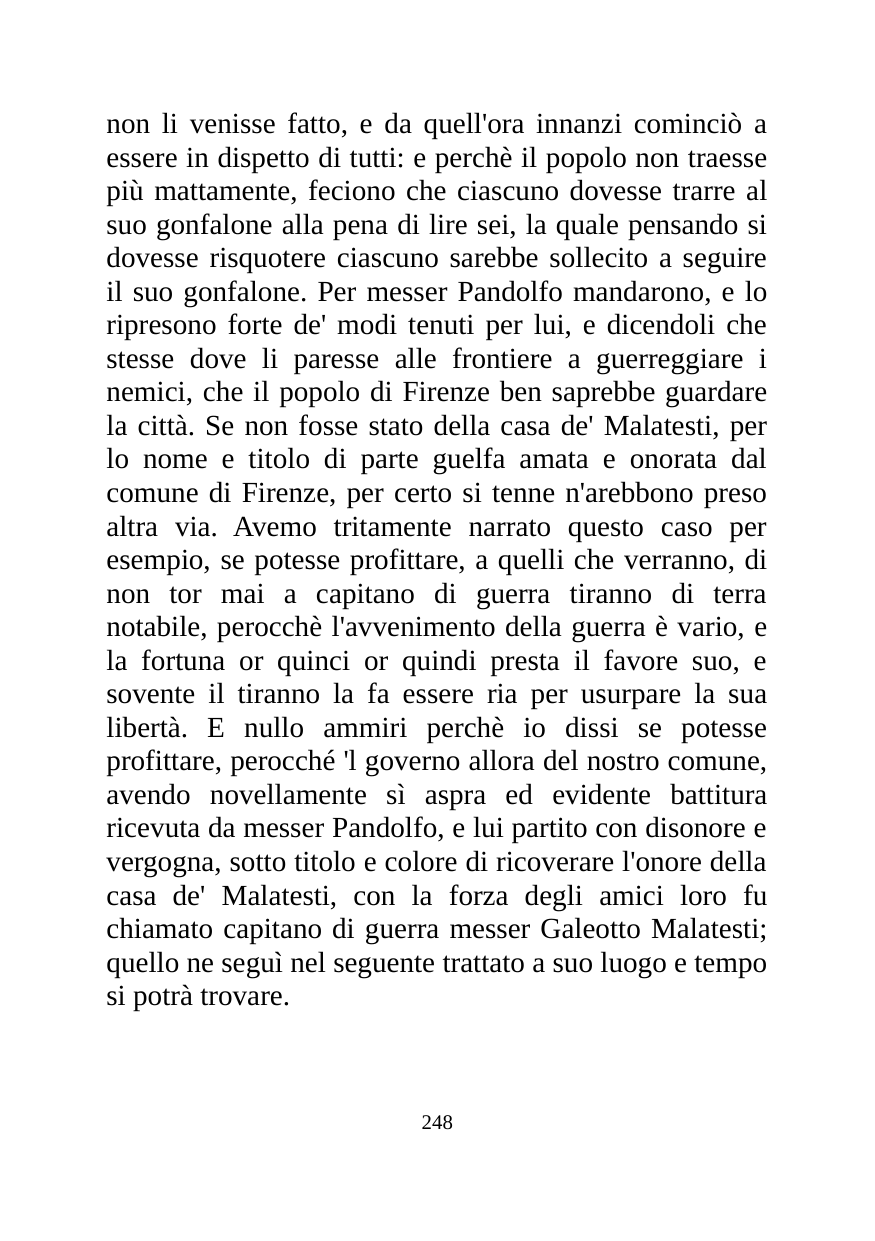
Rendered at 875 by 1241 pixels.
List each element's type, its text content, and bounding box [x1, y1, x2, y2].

text non li venisse fatto, e da quell'ora innanzi cominciò a essere in dispetto di tutti: e perchè il popolo non traesse più mattamente, feciono che ciascuno dovesse trarre al suo gonfalone alla pena di lire sei, la quale pensando si dovesse risquotere ciascuno sarebbe sollecito a seguire il suo gonfalone. Per messer Pandolfo mandarono, e lo ripresono forte de' modi tenuti per lui, e dicendoli che stesse dove li paresse alle frontiere a guerreggiare i nemici, che il popolo di Firenze ben saprebbe guardare la città. Se non fosse stato della casa de' Malatesti, per lo nome e titolo di parte guelfa amata e onorata dal comune di Firenze, per certo si tenne n'arebbono preso altra via. Avemo tritamente narrato questo caso per esempio, se potesse profittare, a quelli che verranno, di non tor mai a capitano di guerra tiranno di terra notabile, perocchè l'avvenimento della guerra è vario, e la fortuna or quinci or quindi presta il favore suo, e sovente il tiranno la fa essere ria per usurpare la sua libertà. E nullo ammiri perchè io dissi se potesse profittare, perocché 'l governo allora del nostro comune, avendo novellamente sì aspra ed evidente battitura ricevuta da messer Pandolfo, e lui partito con disonore e vergogna, sotto titolo e colore di ricoverare l'onore della casa de' Malatesti, con la forza degli amici loro fu chiamato capitano di guerra messer Galeotto Malatesti; quello ne seguì nel seguente trattato a suo luogo e tempo si potrà trovare. [106, 106, 768, 1012]
